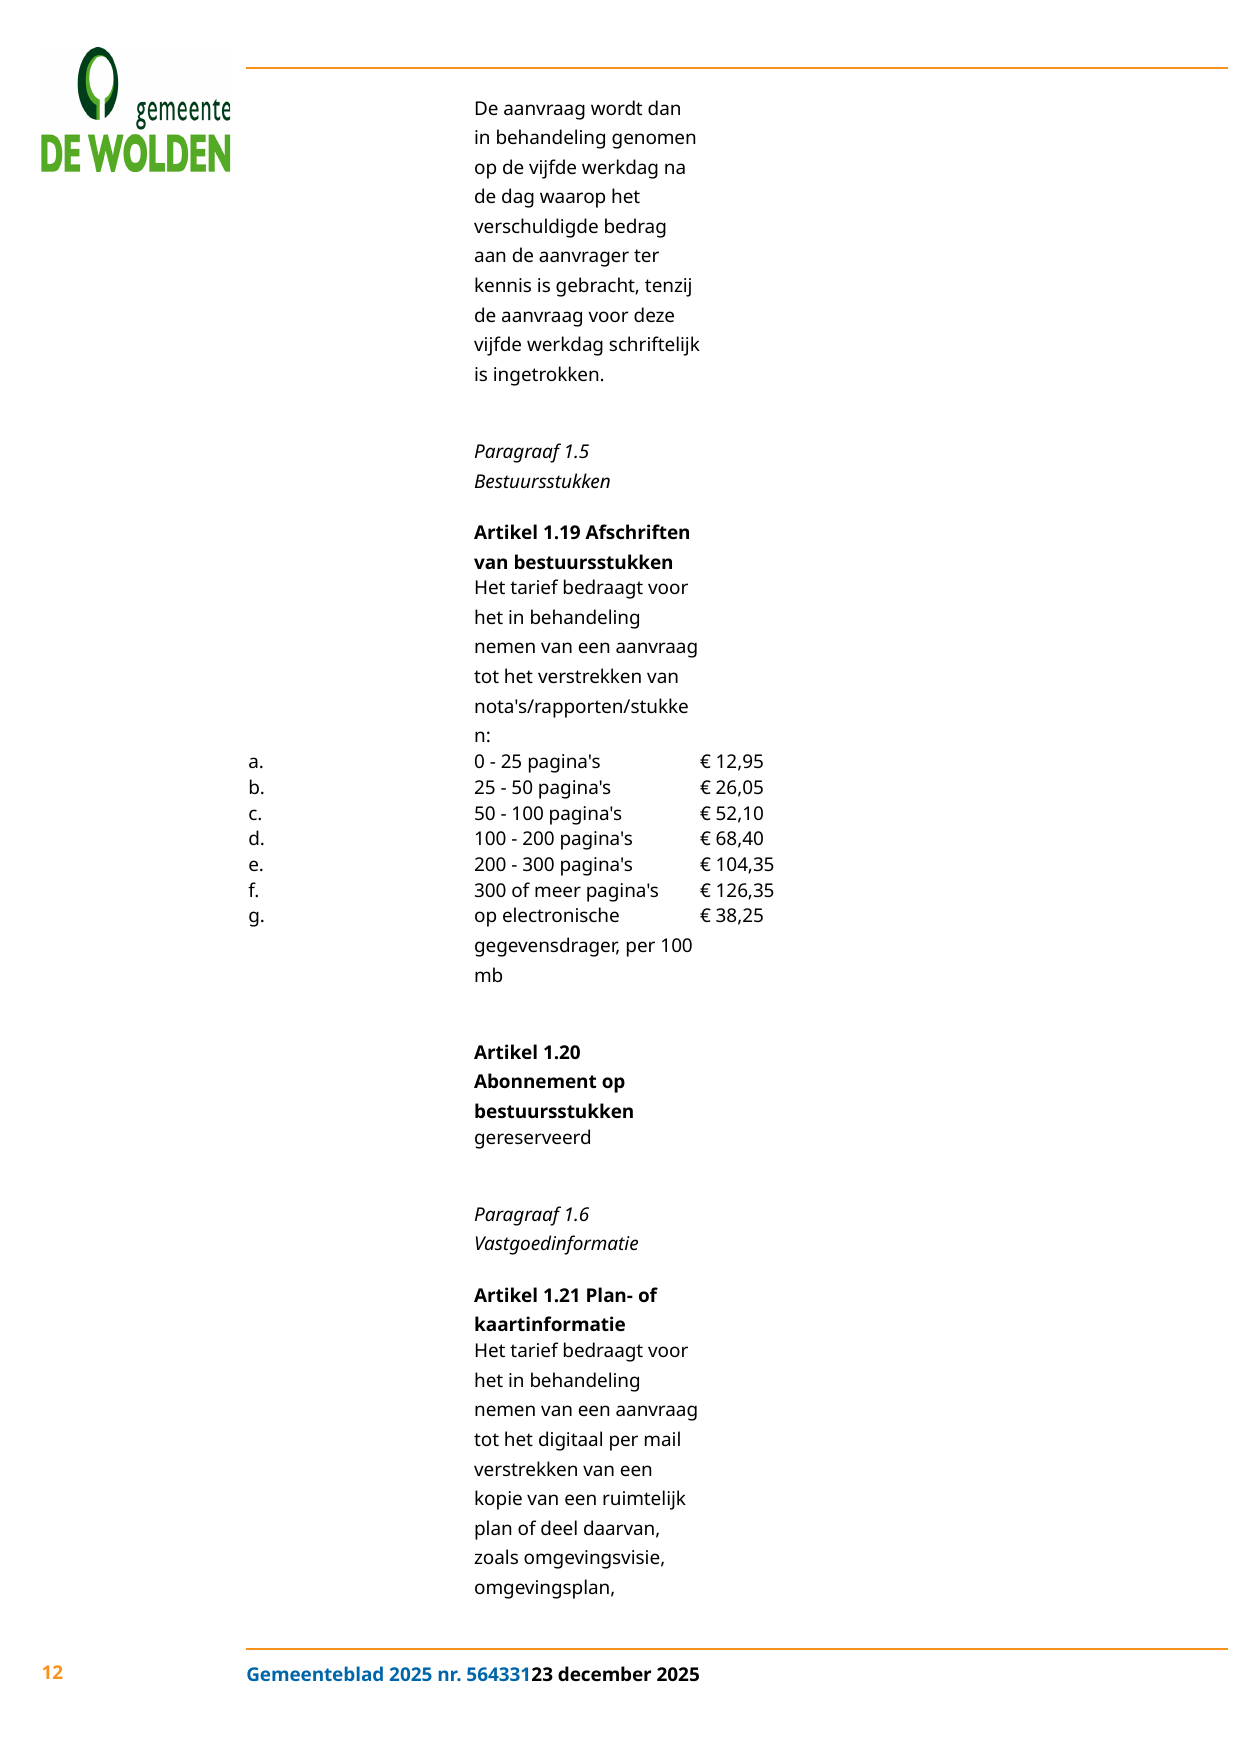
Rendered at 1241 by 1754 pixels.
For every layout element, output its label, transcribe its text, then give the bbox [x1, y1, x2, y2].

table_cell [248, 387, 474, 412]
table_cell 100 - 200 pagina's [474, 825, 700, 851]
table_cell c. [248, 800, 474, 825]
table_cell € 38,25 [700, 903, 926, 987]
table_cell [926, 825, 1152, 851]
table_cell [248, 1124, 474, 1149]
table_cell [926, 851, 1152, 877]
table_cell op electronische gegevensdrager, per 100 mb [474, 903, 700, 987]
table_cell Artikel 1.20 Abonnement op bestuursstukken [474, 1039, 700, 1124]
table_cell [926, 1338, 1152, 1600]
table_cell [926, 438, 1152, 493]
table_cell [474, 988, 700, 1013]
table_cell € 126,35 [700, 877, 926, 903]
table_cell [474, 494, 700, 519]
table_cell [248, 1150, 474, 1175]
table_cell [700, 1013, 926, 1039]
table_cell g. [248, 903, 474, 987]
table_cell [926, 95, 1152, 387]
table_cell [926, 575, 1152, 748]
table_cell 300 of meer pagina's [474, 877, 700, 903]
table_cell f. [248, 877, 474, 903]
table_cell Paragraaf 1.5 Bestuursstukken [474, 438, 700, 493]
table_cell [248, 438, 474, 493]
table_cell [248, 575, 474, 748]
table_cell [700, 1256, 926, 1282]
table_cell [926, 1256, 1152, 1282]
table_cell [700, 438, 926, 493]
table_cell Artikel 1.21 Plan- of kaartinformatie [474, 1282, 700, 1337]
table_cell 0 - 25 pagina's [474, 748, 700, 774]
table_cell [474, 413, 700, 438]
table_cell [926, 877, 1152, 903]
table_cell [248, 494, 474, 519]
table_cell [248, 1282, 474, 1337]
table_cell [700, 413, 926, 438]
table_cell [926, 519, 1152, 574]
table_cell [700, 1201, 926, 1256]
table_cell € 26,05 [700, 774, 926, 800]
table_cell b. [248, 774, 474, 800]
table_cell [248, 413, 474, 438]
table_cell Artikel 1.19 Afschriften van bestuursstukken [474, 519, 700, 574]
table_cell [700, 387, 926, 412]
table_cell Paragraaf 1.6 Vastgoedinformatie [474, 1201, 700, 1256]
table_cell Het tarief bedraagt voor het in behandeling nemen van een aanvraag tot het verstrekken van nota's/rapporten/stukken: [474, 575, 700, 748]
table_cell [926, 1124, 1152, 1149]
table_cell [248, 519, 474, 574]
table_cell gereserveerd [474, 1124, 700, 1149]
table_cell [248, 1013, 474, 1039]
table_cell [926, 413, 1152, 438]
table_cell Het tarief bedraagt voor het in behandeling nemen van een aanvraag tot het digitaal per mail verstrekken van een kopie van een ruimtelijk plan of deel daarvan, zoals omgevingsvisie, omgevingsplan, [474, 1338, 700, 1600]
table_cell € 104,35 [700, 851, 926, 877]
table_cell [926, 387, 1152, 412]
table_cell [248, 1338, 474, 1600]
table_cell [248, 988, 474, 1013]
table_cell [926, 494, 1152, 519]
table_cell € 68,40 [700, 825, 926, 851]
table_cell [926, 1013, 1152, 1039]
table_cell € 12,95 [700, 748, 926, 774]
table_cell [474, 1013, 700, 1039]
table_cell [926, 800, 1152, 825]
table_cell [248, 1256, 474, 1282]
table_cell [700, 988, 926, 1013]
table_cell [474, 1150, 700, 1175]
table_cell [700, 1150, 926, 1175]
table_cell 50 - 100 pagina's [474, 800, 700, 825]
table_cell [700, 1175, 926, 1201]
table_cell 25 - 50 pagina's [474, 774, 700, 800]
table_cell [926, 1039, 1152, 1124]
table_cell [926, 774, 1152, 800]
table_cell € 52,10 [700, 800, 926, 825]
table_cell [474, 1256, 700, 1282]
table_cell [248, 1039, 474, 1124]
table_cell [700, 95, 926, 387]
table_cell [700, 1124, 926, 1149]
table_cell [700, 519, 926, 574]
table_cell [926, 1201, 1152, 1256]
table_cell [926, 988, 1152, 1013]
table_cell [700, 1282, 926, 1337]
table_cell [926, 903, 1152, 987]
table_cell [248, 95, 474, 387]
table_cell [700, 575, 926, 748]
table_cell [926, 1175, 1152, 1201]
table_cell [474, 1175, 700, 1201]
table_cell [248, 1201, 474, 1256]
table_cell d. [248, 825, 474, 851]
picture [41, 47, 231, 172]
table_cell [248, 1175, 474, 1201]
table_cell [926, 1282, 1152, 1337]
table_cell 200 - 300 pagina's [474, 851, 700, 877]
table_cell [700, 1338, 926, 1600]
table_cell e. [248, 851, 474, 877]
table_cell [926, 748, 1152, 774]
table_cell a. [248, 748, 474, 774]
table_cell [474, 387, 700, 412]
table_cell De aanvraag wordt dan in behandeling genomen op de vijfde werkdag na de dag waarop het verschuldigde bedrag aan de aanvrager ter kennis is gebracht, tenzij de aanvraag voor deze vijfde werkdag schriftelijk is ingetrokken. [474, 95, 700, 387]
table_cell [700, 494, 926, 519]
table_cell [926, 1150, 1152, 1175]
table_cell [700, 1039, 926, 1124]
